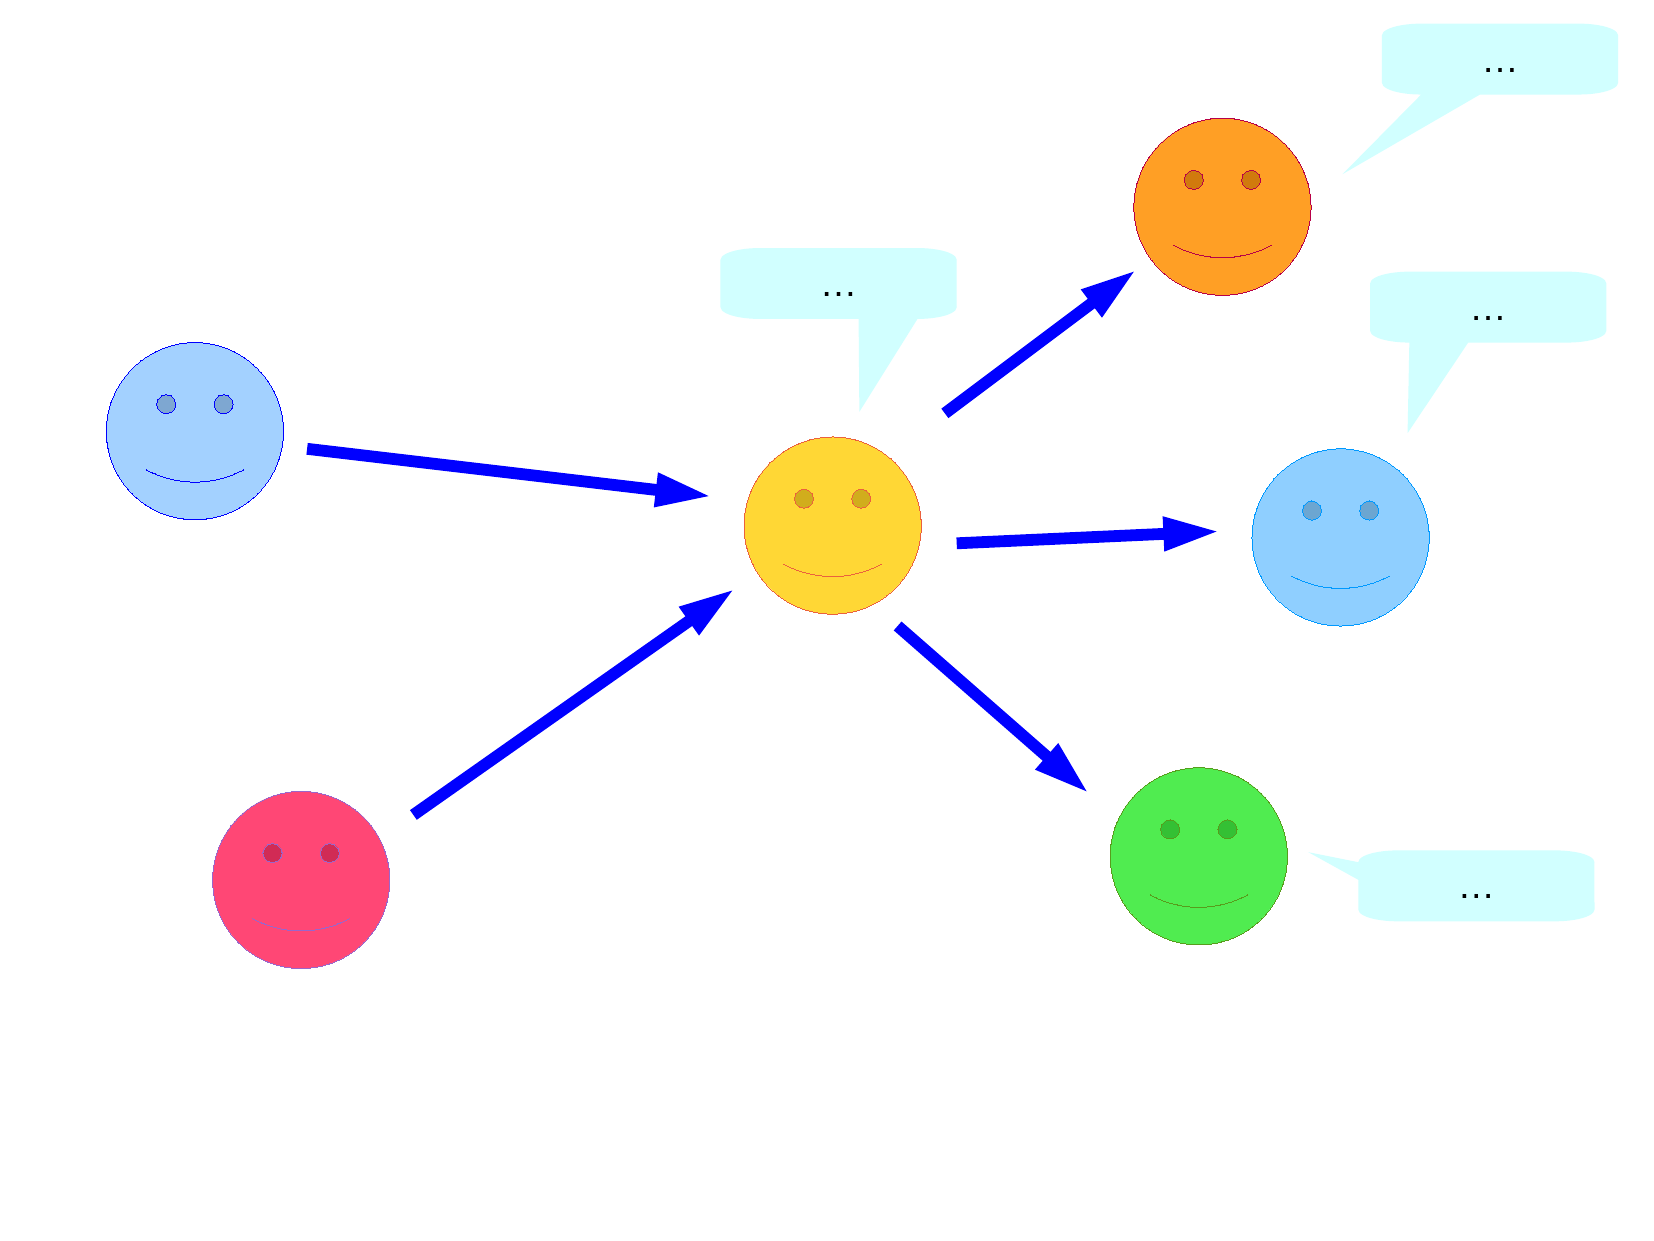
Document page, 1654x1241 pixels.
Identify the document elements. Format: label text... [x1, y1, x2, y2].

text_box [212, 791, 390, 969]
text_box [1110, 767, 1288, 945]
text_box … [1370, 271, 1607, 434]
text_box … [1308, 850, 1595, 922]
text_box [106, 342, 284, 520]
text_box [744, 436, 922, 615]
text_box … [720, 248, 957, 412]
text_box [1251, 448, 1430, 627]
text_box [1133, 118, 1312, 296]
text_box … [1342, 23, 1619, 175]
